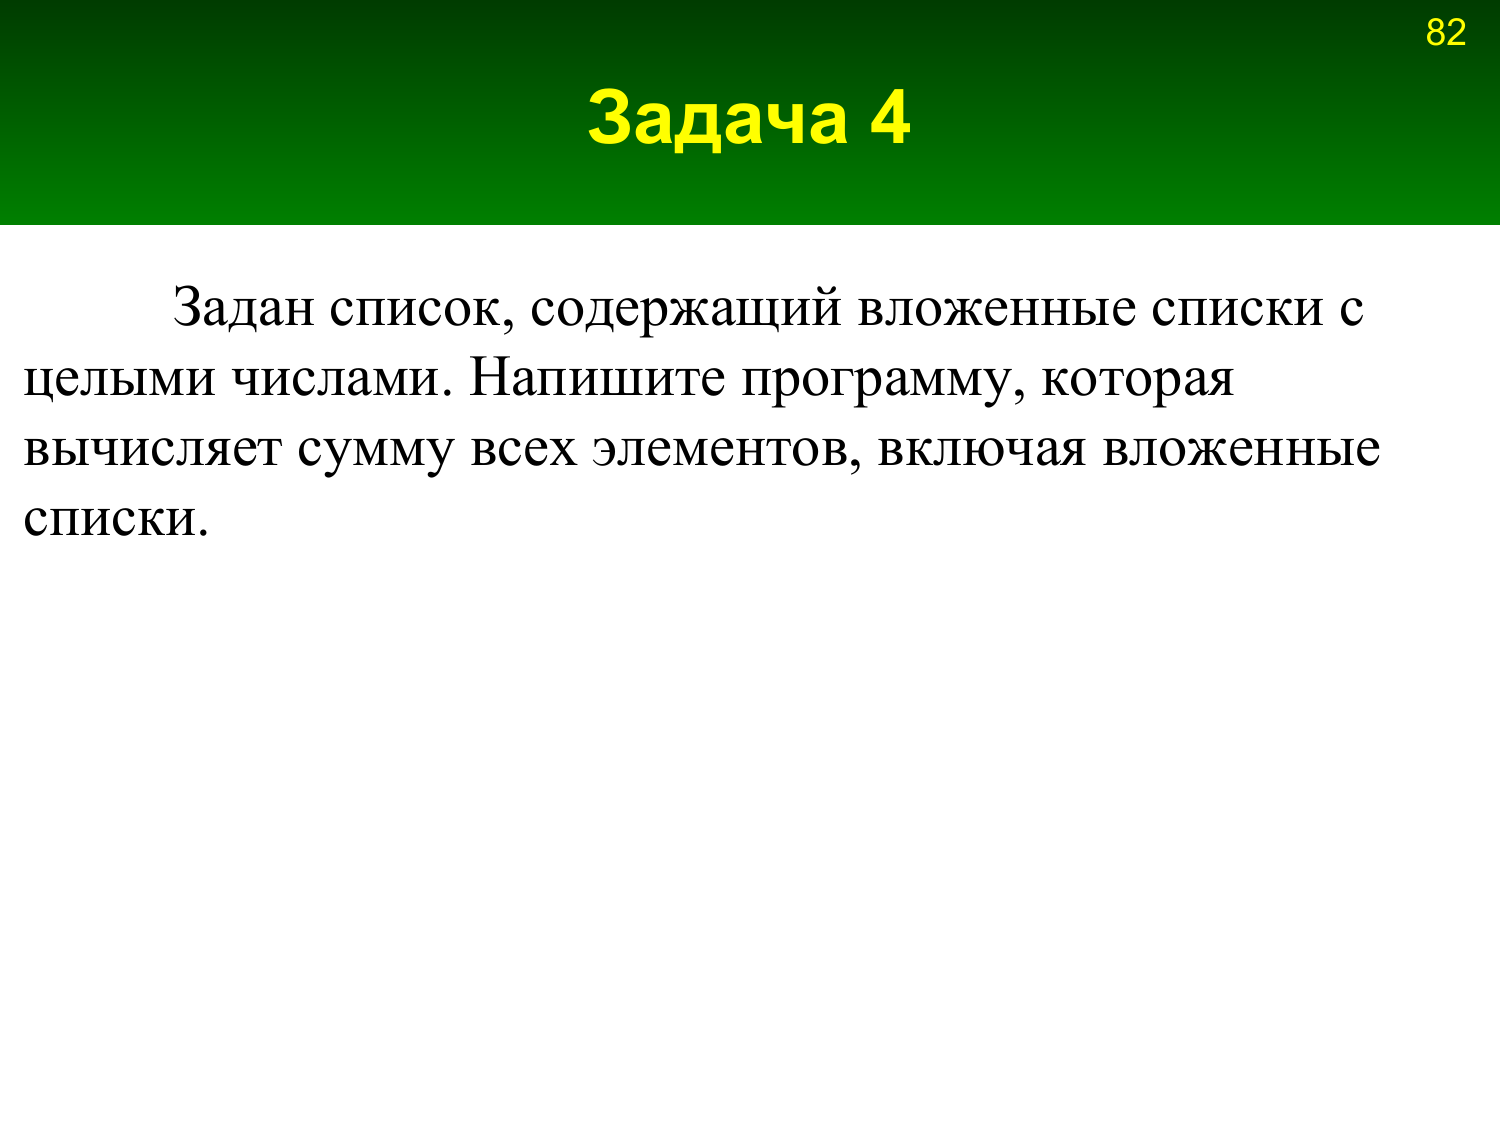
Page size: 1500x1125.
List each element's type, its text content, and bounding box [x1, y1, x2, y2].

text_box Задан список, содержащий вложенные списки с целыми числами. Напишите программу, которая вычисляет сумму всех элементов, включая вложенные списки. [23, 259, 1465, 575]
title Задача 4 [75, 11, 1426, 215]
